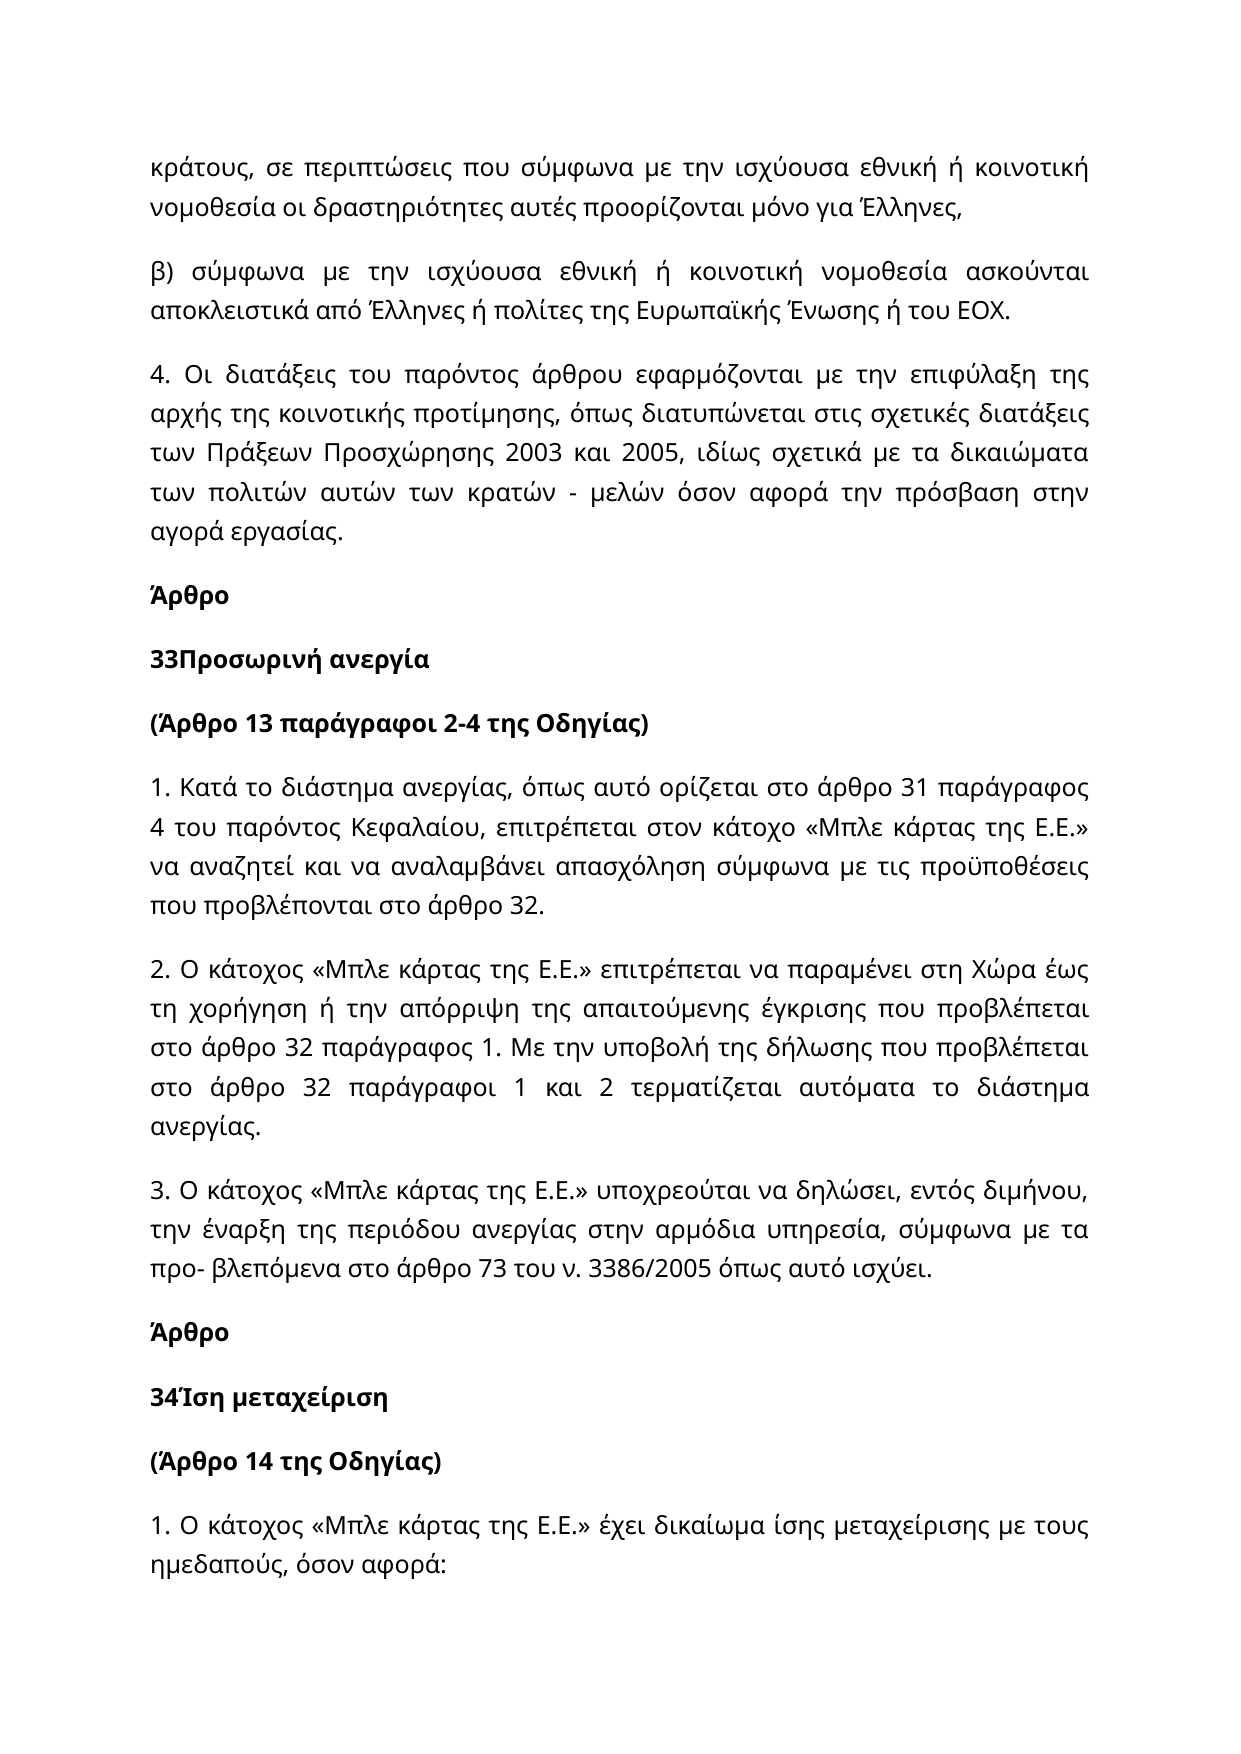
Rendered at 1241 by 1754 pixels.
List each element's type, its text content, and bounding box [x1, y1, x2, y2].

text 1. Ο κάτοχος «Μπλε κάρτας της Ε.Ε.» έχει δικαίωμα ίσης μεταχείρισης με τους ημεδαπούς, όσον αφορά: [150, 1507, 1090, 1581]
text κράτους, σε περιπτώσεις που σύμφωνα με την ισχύουσα εθνική ή κοινοτική νομοθεσία οι δραστηριότητες αυτές προορίζονται μόνο για Έλληνες, [150, 150, 1090, 223]
text Άρθρο [150, 577, 1090, 612]
text 33Προσωρινή ανεργία [150, 642, 1090, 676]
text 2. Ο κάτοχος «Μπλε κάρτας της Ε.Ε.» επιτρέπεται να παραμένει στη Χώρα έως τη χορήγηση ή την απόρριψη της απαιτούμενης έγκρισης που προβλέπεται στο άρθρο 32 παράγραφος 1. Με την υποβολή της δήλωσης που προβλέπεται στο άρθρο 32 παράγραφοι 1 και 2 τερματίζεται αυτόματα το διάστημα ανεργίας. [150, 952, 1090, 1142]
text β) σύμφωνα με την ισχύουσα εθνική ή κοινοτική νομοθεσία ασκούνται αποκλειστικά από Έλληνες ή πολίτες της Ευρωπαϊκής Ένωσης ή του ΕΟΧ. [150, 253, 1090, 327]
text (Άρθρο 14 της Οδηγίας) [150, 1443, 1090, 1477]
text 1. Κατά το διάστημα ανεργίας, όπως αυτό ορίζεται στο άρθρο 31 παράγραφος 4 του παρόντος Κεφαλαίου, επιτρέπεται στον κάτοχο «Μπλε κάρτας της Ε.Ε.» να αναζητεί και να αναλαμβάνει απασχόληση σύμφωνα με τις προϋποθέσεις που προβλέπονται στο άρθρο 32. [150, 770, 1090, 922]
text (Άρθρο 13 παράγραφοι 2-4 της Οδηγίας) [150, 706, 1090, 740]
text 34Ίση μεταχείριση [150, 1379, 1090, 1413]
text 4. Οι διατάξεις του παρόντος άρθρου εφαρμόζονται με την επιφύλαξη της αρχής της κοινοτικής προτίμησης, όπως διατυπώνεται στις σχετικές διατάξεις των Πράξεων Προσχώρησης 2003 και 2005, ιδίως σχετικά με τα δικαιώματα των πολιτών αυτών των κρατών - μελών όσον αφορά την πρόσβαση στην αγορά εργασίας. [150, 357, 1090, 547]
text 3. Ο κάτοχος «Μπλε κάρτας της Ε.Ε.» υποχρεούται να δηλώσει, εντός διμήνου, την έναρξη της περιόδου ανεργίας στην αρμόδια υπηρεσία, σύμφωνα με τα προ- βλεπόμενα στο άρθρο 73 του ν. 3386/2005 όπως αυτό ισχύει. [150, 1172, 1090, 1285]
text Άρθρο [150, 1315, 1090, 1349]
